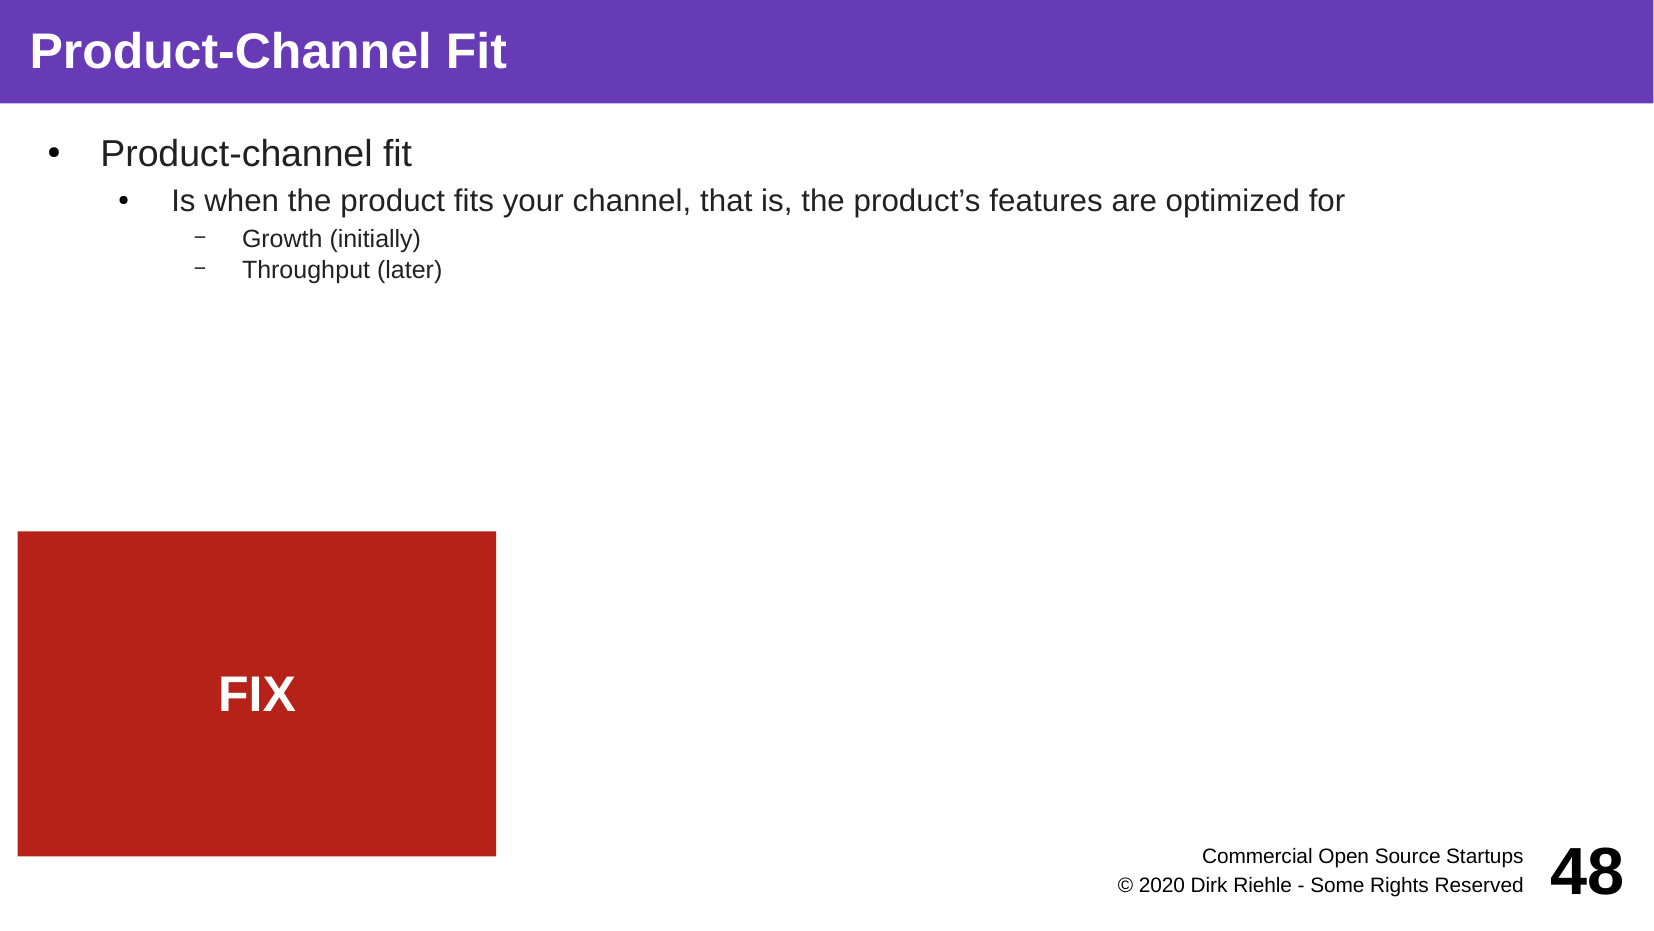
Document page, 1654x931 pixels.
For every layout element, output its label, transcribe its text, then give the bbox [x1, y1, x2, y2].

list Product-channel fit Is when the product fits your channel, that is, the product’s features are optimized for Growth (initially) Throughput (later) [29, 132, 1625, 813]
text_box FIX [17, 531, 497, 857]
title Product-Channel Fit [0, 0, 1654, 104]
